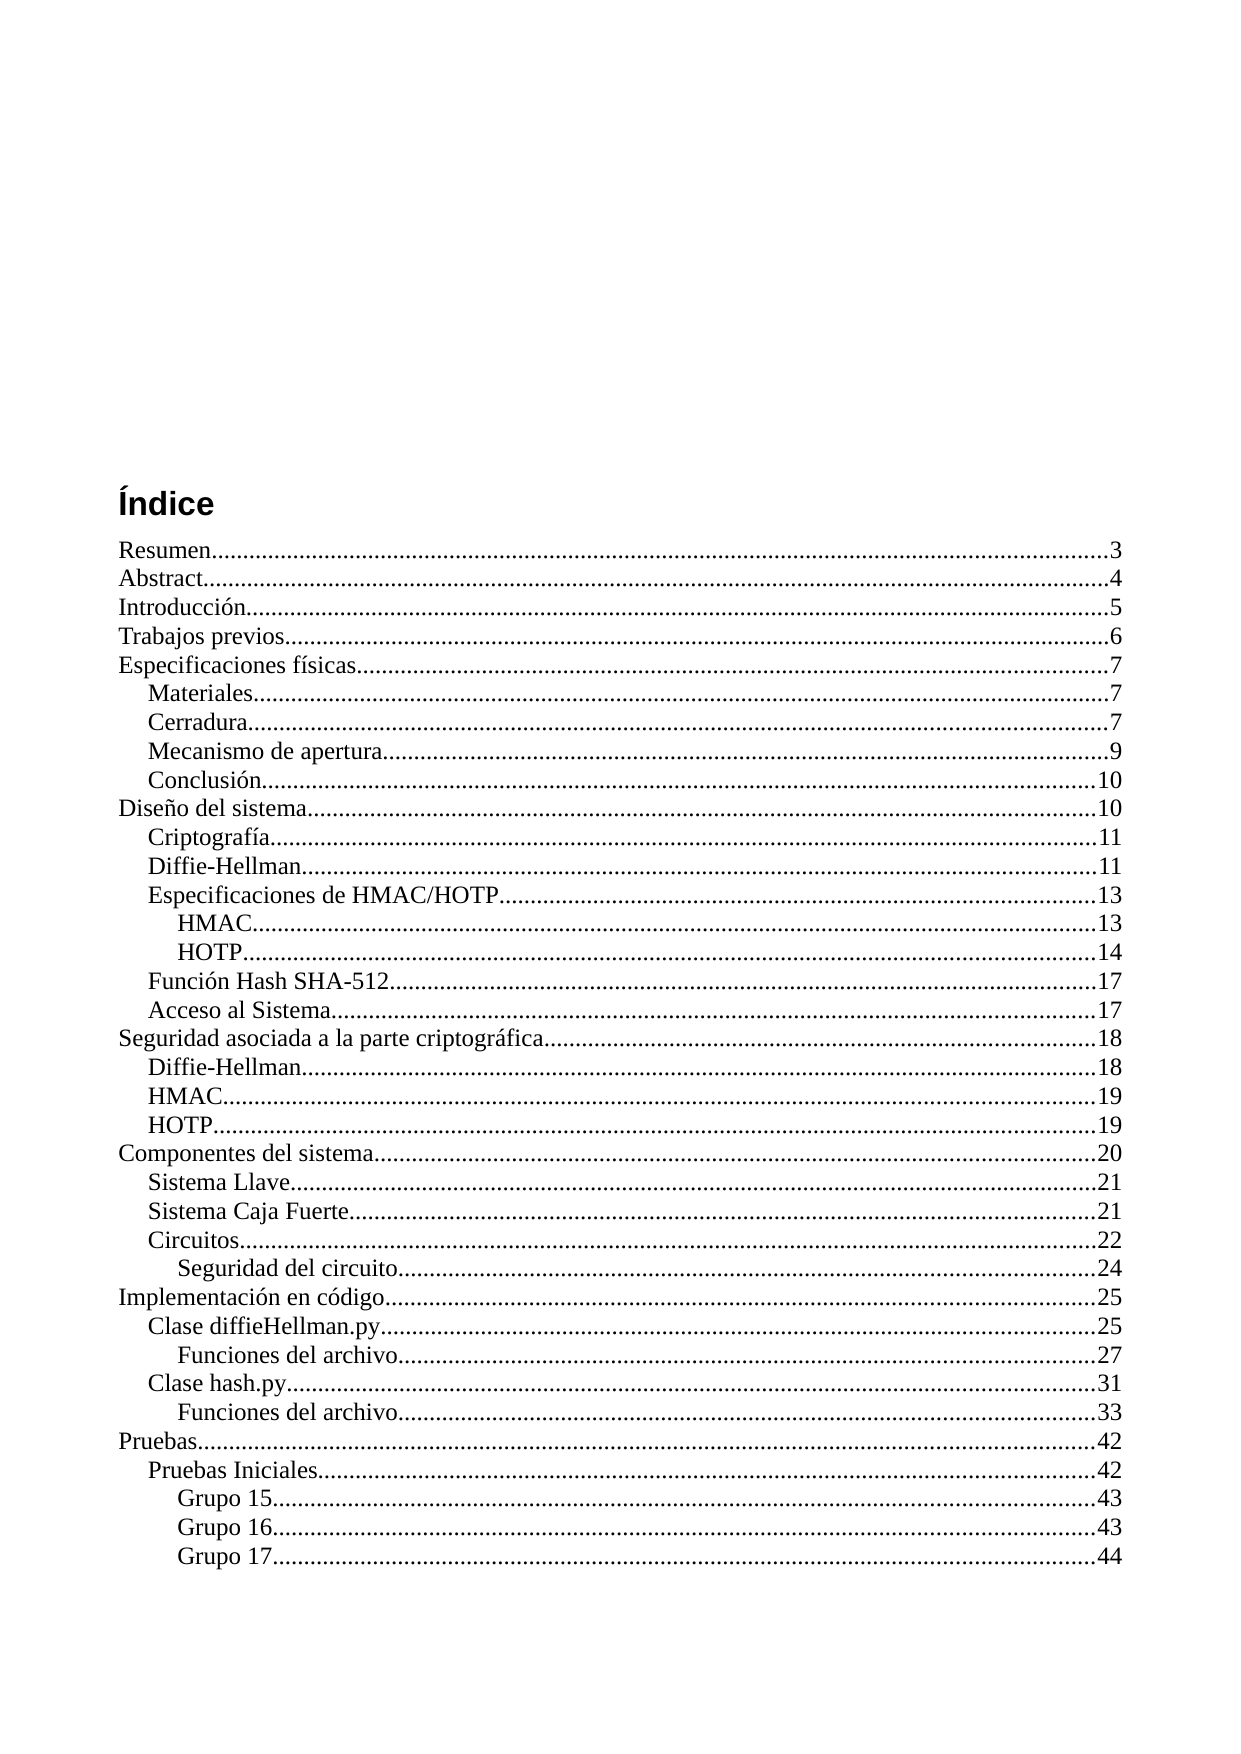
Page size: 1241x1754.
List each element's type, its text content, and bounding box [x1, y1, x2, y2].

text Pruebas 42 [118, 1426, 1122, 1455]
text Grupo 15 43 [177, 1483, 1122, 1512]
text Especificaciones de HMAC/HOTP 13 [148, 880, 1122, 908]
text Diffie-Hellman 18 [148, 1052, 1122, 1081]
text Cerradura 7 [148, 707, 1122, 736]
text HMAC 19 [148, 1081, 1122, 1110]
text Acceso al Sistema 17 [148, 995, 1122, 1023]
text Diffie-Hellman 11 [148, 851, 1122, 880]
text Funciones del archivo 33 [177, 1397, 1122, 1426]
text HMAC 13 [177, 908, 1122, 937]
text Clase hash.py 31 [148, 1368, 1122, 1397]
text Resumen 3 [118, 535, 1122, 563]
text Pruebas Iniciales 42 [148, 1455, 1122, 1483]
text Mecanismo de apertura 9 [148, 736, 1122, 765]
text Especificaciones físicas 7 [118, 650, 1122, 678]
text Función Hash SHA-512 17 [148, 966, 1122, 995]
text Diseño del sistema 10 [118, 793, 1122, 822]
subtitle Índice [118, 484, 1122, 522]
text Abstract 4 [118, 563, 1122, 592]
text Criptografía 11 [148, 822, 1122, 851]
text Grupo 17 44 [177, 1541, 1122, 1570]
text Implementación en código 25 [118, 1282, 1122, 1311]
text Trabajos previos 6 [118, 621, 1122, 650]
text Conclusión 10 [148, 765, 1122, 793]
text Grupo 16 43 [177, 1512, 1122, 1541]
text Circuitos 22 [148, 1225, 1122, 1253]
text Sistema Llave 21 [148, 1167, 1122, 1196]
text HOTP 19 [148, 1110, 1122, 1138]
text Componentes del sistema 20 [118, 1138, 1122, 1167]
text HOTP 14 [177, 937, 1122, 966]
text Funciones del archivo 27 [177, 1340, 1122, 1368]
text Seguridad asociada a la parte criptográfica 18 [118, 1023, 1122, 1052]
text Clase diffieHellman.py 25 [148, 1311, 1122, 1340]
text Sistema Caja Fuerte 21 [148, 1196, 1122, 1225]
text Introducción 5 [118, 592, 1122, 621]
text Seguridad del circuito 24 [177, 1253, 1122, 1282]
text Materiales 7 [148, 678, 1122, 707]
